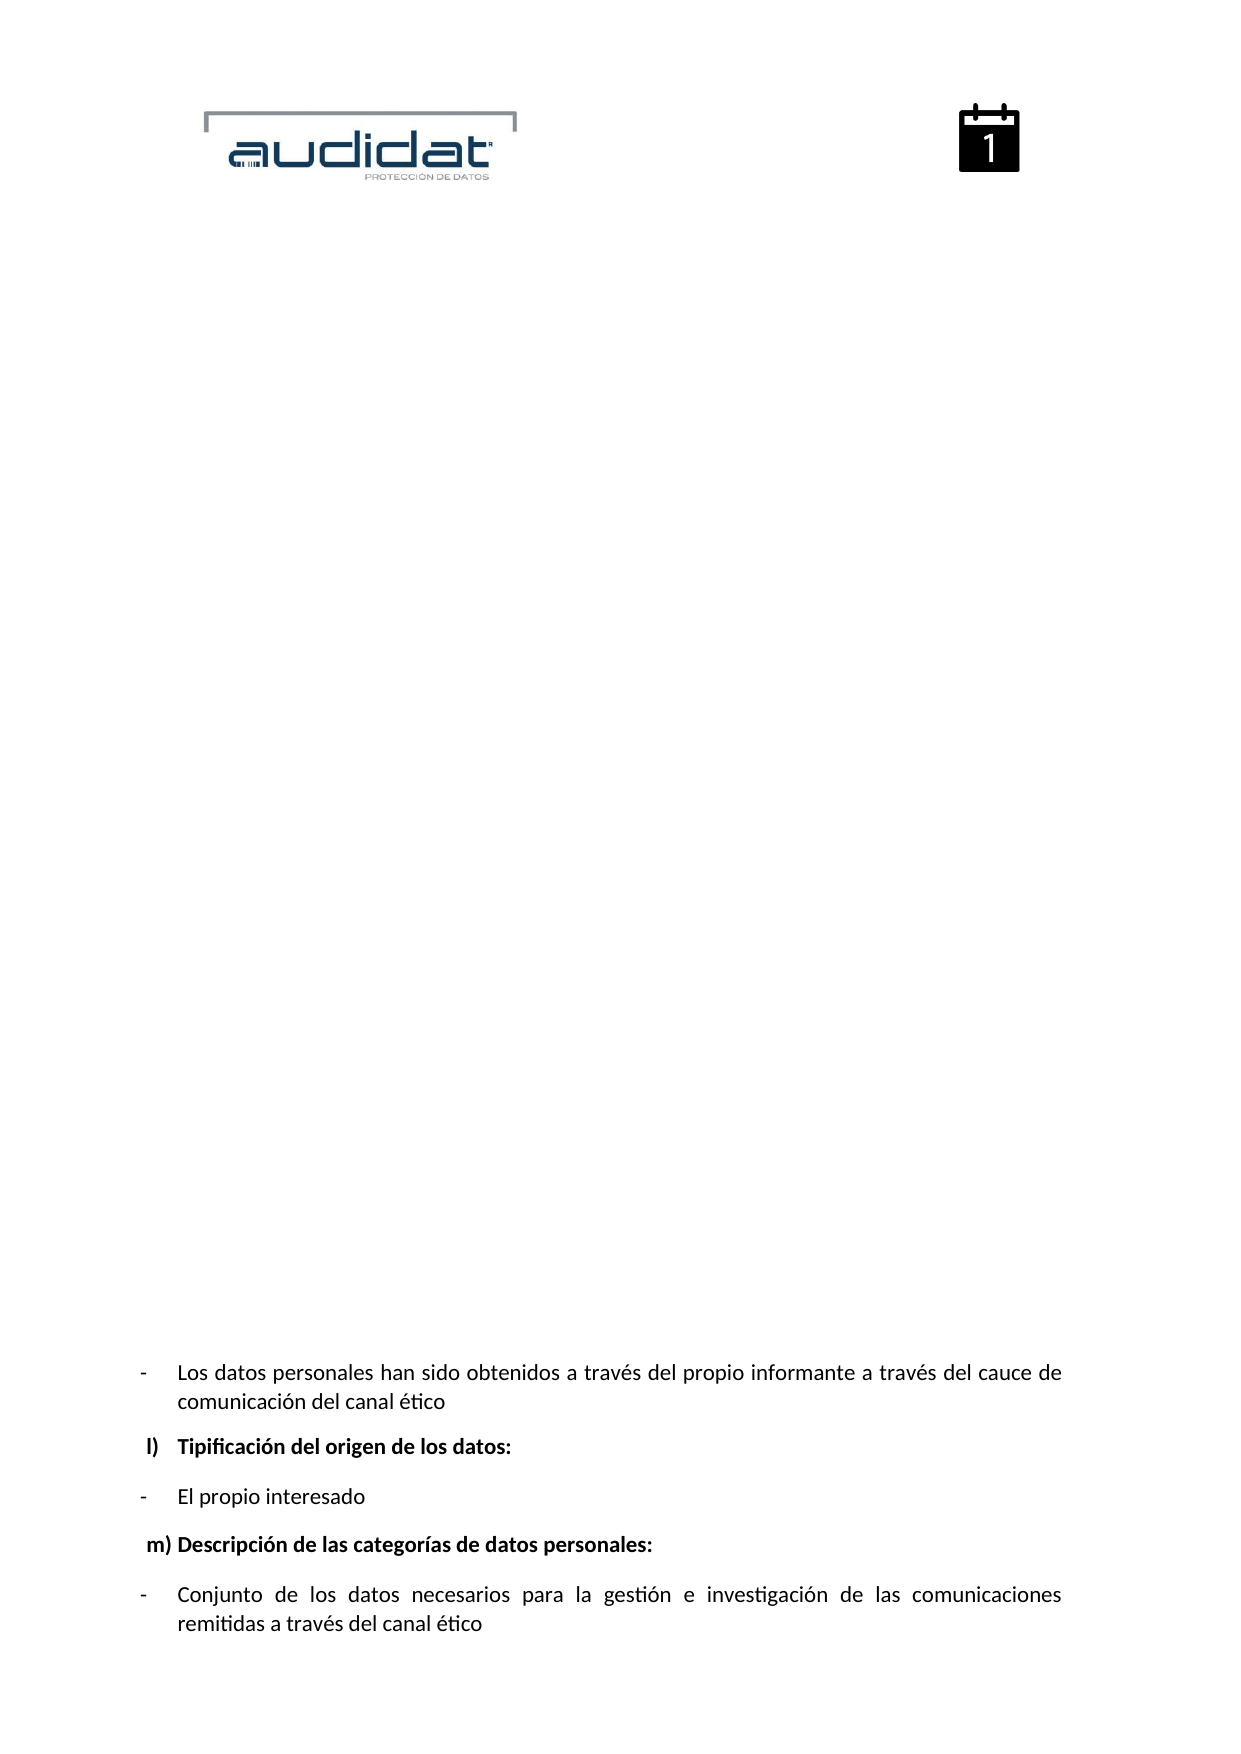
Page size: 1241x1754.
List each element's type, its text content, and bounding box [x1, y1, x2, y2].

list Descripción de las categorías de datos personales: [146, 1530, 1064, 1558]
list El propio interesado [140, 1482, 1064, 1510]
list Conjunto de los datos necesarios para la gestión e investigación de las comunicaciones remitidas a través del canal ético [140, 1580, 1064, 1637]
list Los datos personales han sido obtenidos a través del propio informante a través del cauce de comunicación del canal ético [140, 1358, 1064, 1415]
list Tipificación del origen de los datos: [146, 1432, 1064, 1460]
